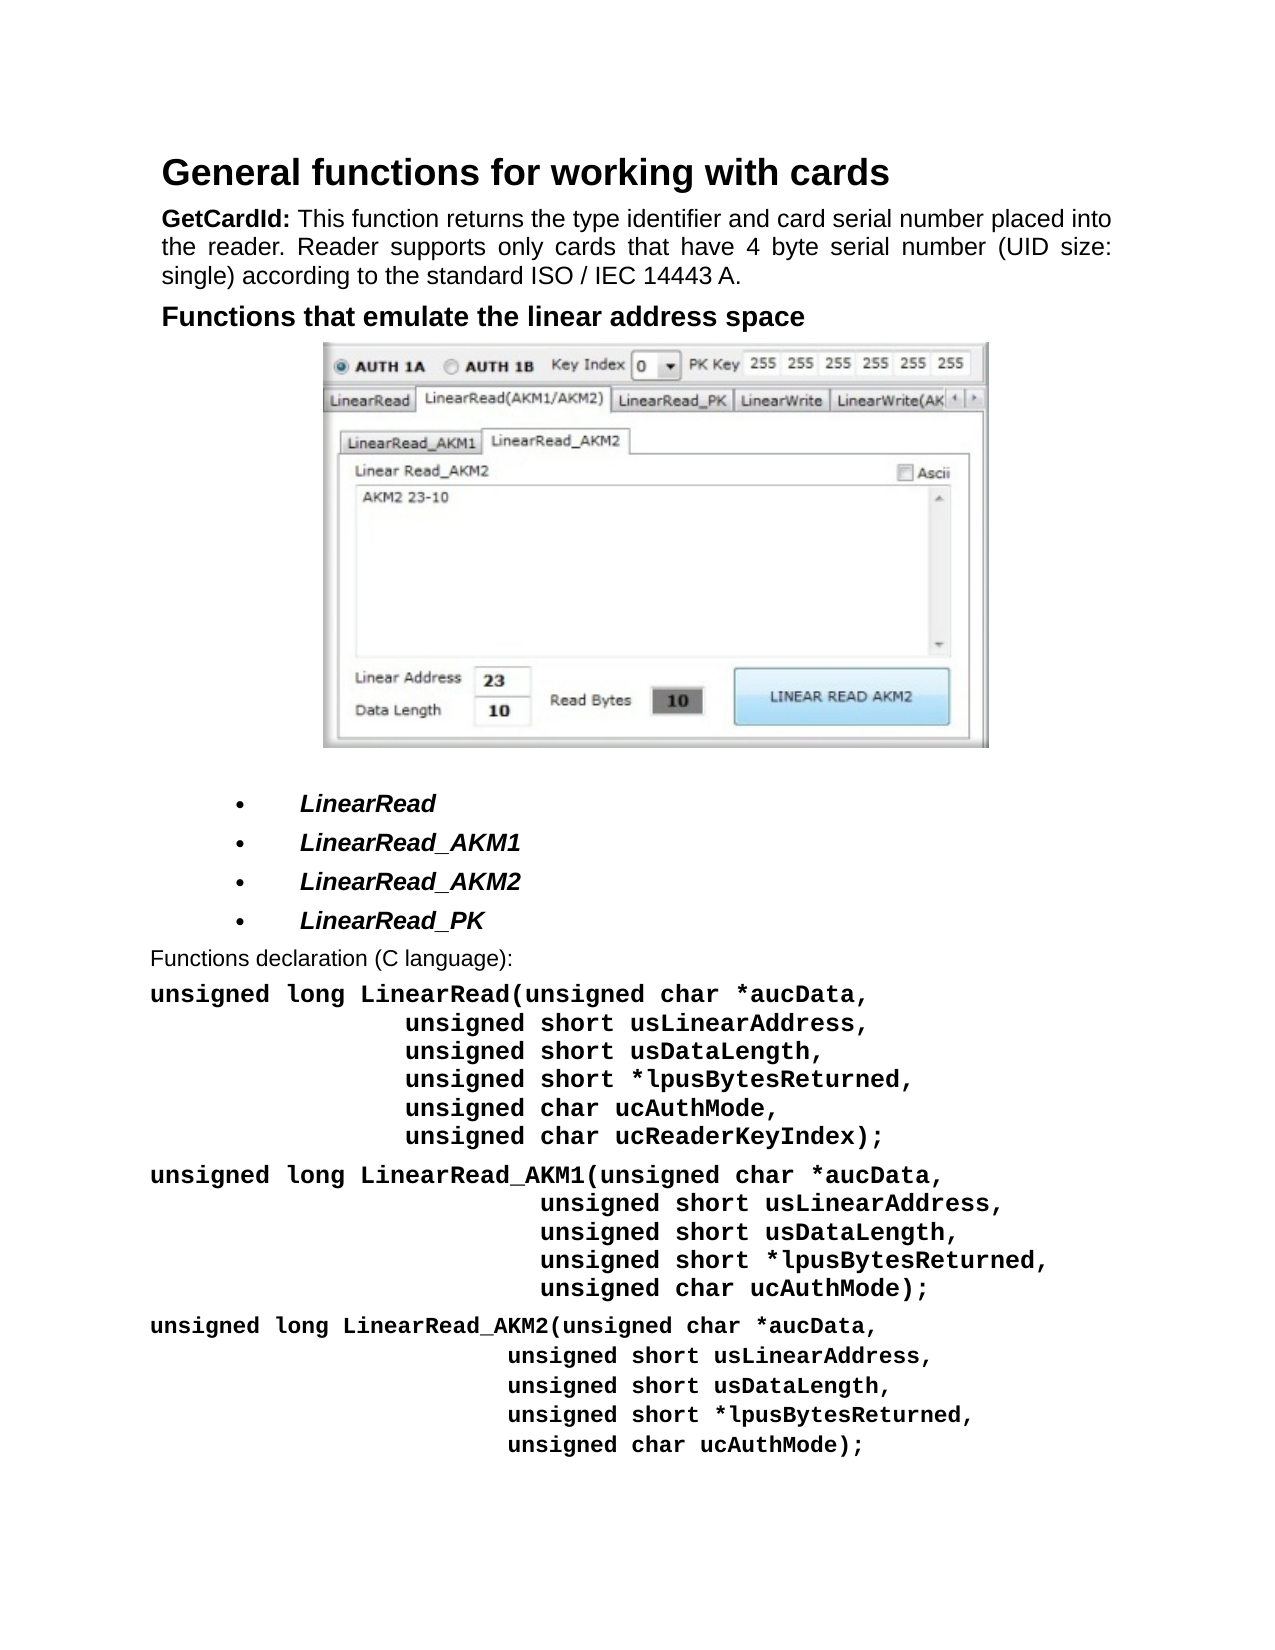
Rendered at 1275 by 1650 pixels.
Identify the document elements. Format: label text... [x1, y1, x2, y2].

list LinearRead_PK [236, 906, 1114, 935]
list LinearRead_AKM1 [236, 828, 1114, 856]
list LinearRead [236, 788, 1114, 817]
text Functions that emulate the linear address space [161, 300, 1114, 333]
list unsigned long LinearRead_AKM1(unsigned char *aucData, unsigned short usLinearAddress, unsigned short usDataLength, unsigned short *lpusBytesReturned, unsigned char ucAuthMode); [150, 1162, 1114, 1304]
text unsigned long LinearRead_AKM2(unsigned char *aucData, unsigned short usLinearAddress, unsigned short usDataLength, unsigned short *lpusBytesReturned, unsigned char ucAuthMode); [150, 1314, 1125, 1459]
text General functions for working with cards [161, 150, 1114, 193]
list Functions declaration (C language): [150, 945, 1114, 972]
picture [323, 342, 989, 748]
text GetCardId: This function returns the type identifier and card serial number placed into the reader. Reader supports only cards that have 4 byte serial number (UID size: single) according to the standard ISO / IEC 14443 A. [161, 203, 1114, 290]
list LinearRead_AKM2 [236, 867, 1114, 896]
list unsigned long LinearRead(unsigned char *aucData, unsigned short usLinearAddress, unsigned short usDataLength, unsigned short *lpusBytesReturned, unsigned char ucAuthMode, unsigned char ucReaderKeyIndex); [150, 982, 1114, 1152]
